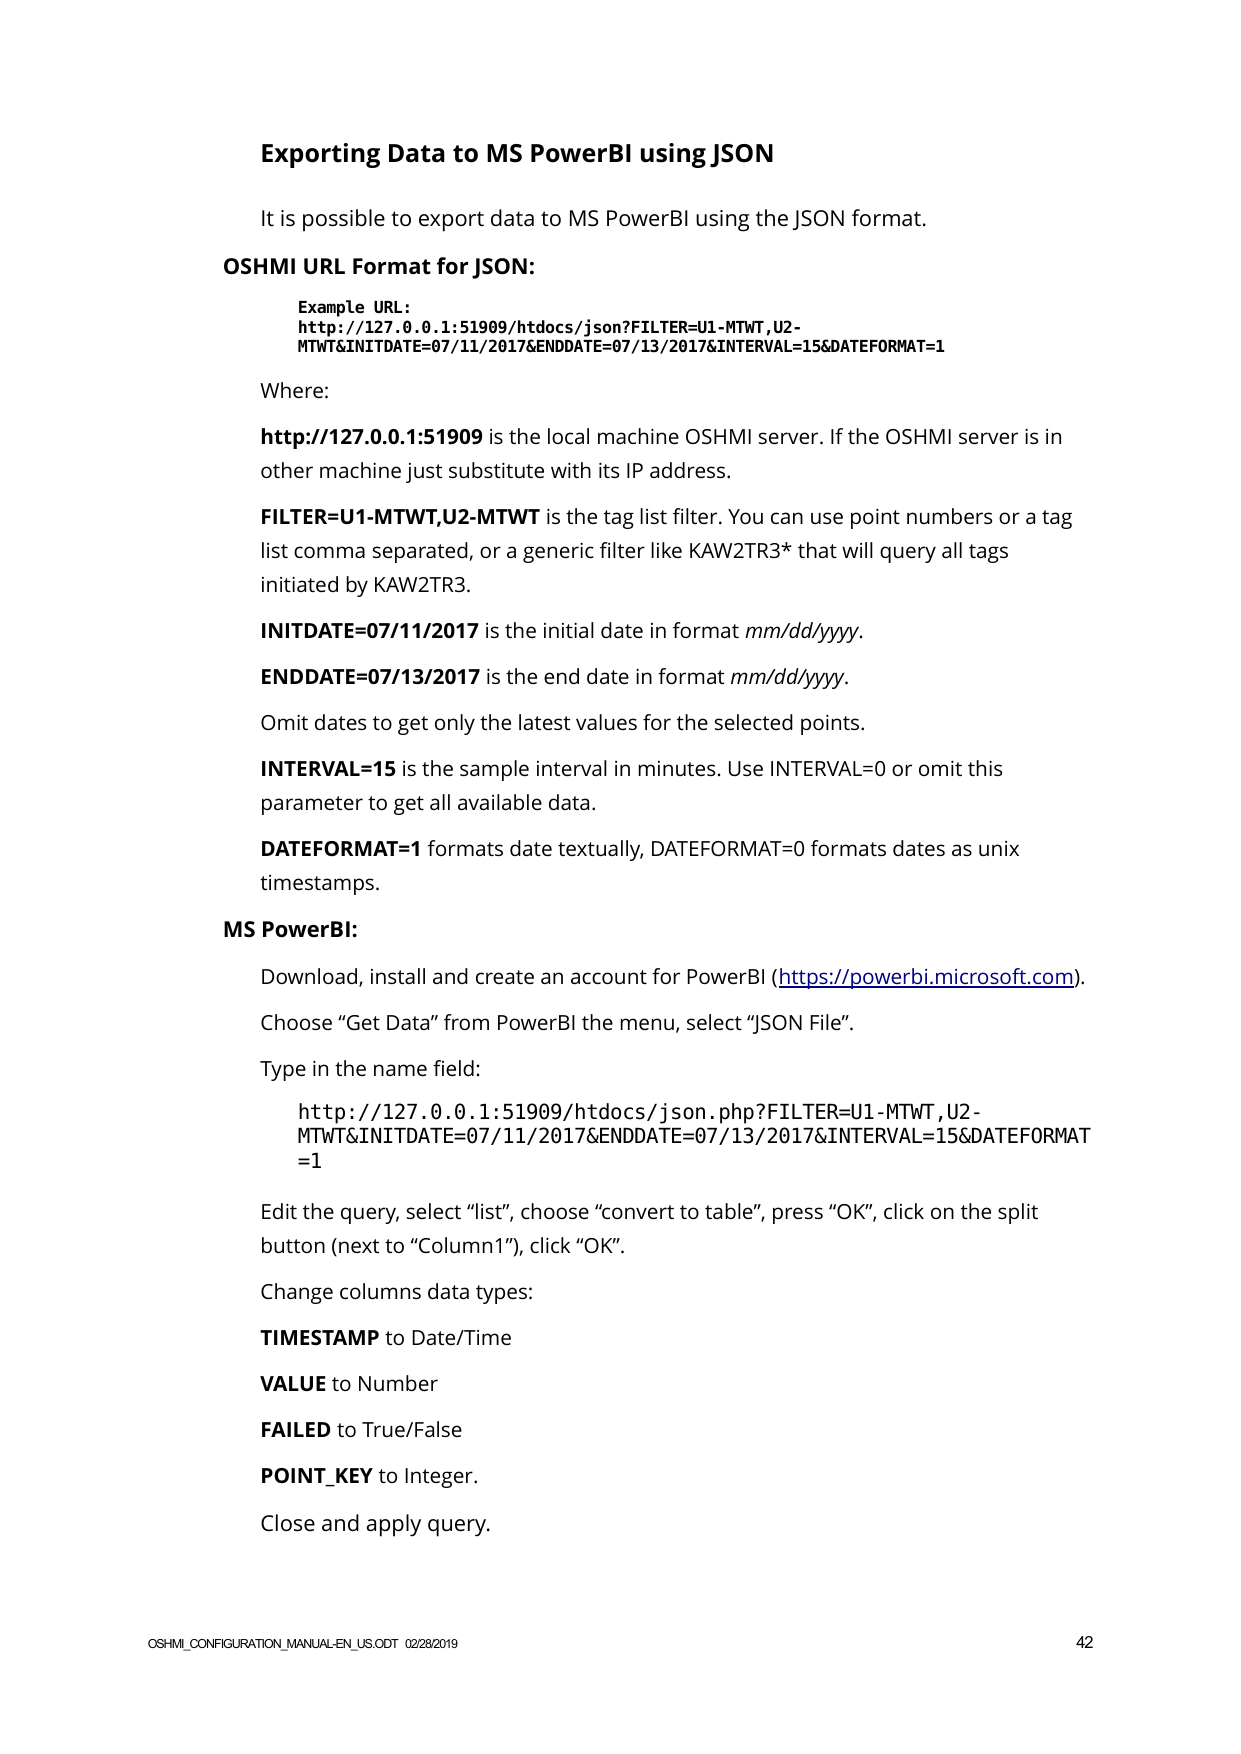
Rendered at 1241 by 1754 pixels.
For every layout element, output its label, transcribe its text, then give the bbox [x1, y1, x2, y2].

text DATEFORMAT=1 formats date textually, DATEFORMAT=0 formats dates as unix timestamps. [260, 834, 1093, 897]
text FILTER=U1-MTWT,U2-MTWT is the tag list filter. You can use point numbers or a tag list comma separated, or a generic filter like KAW2TR3* that will query all tags initiated by KAW2TR3. [260, 502, 1093, 598]
text ENDDATE=07/13/2017 is the end date in format mm/dd/yyyy. [260, 662, 1093, 691]
text http://127.0.0.1:51909/htdocs/json?FILTER=U1-MTWT,U2-MTWT&INITDATE=07/11/2017&ENDDATE=07/13/2017&INTERVAL=15&DATEFORMAT=1 [298, 318, 1093, 356]
text OSHMI URL Format for JSON: [223, 251, 1093, 280]
text VALUE to Number [260, 1369, 1093, 1398]
text Where: [260, 376, 1093, 404]
text Edit the query, select “list”, choose “convert to table”, press “OK”, click on the split button (next to “Column1”), click “OK”. [260, 1197, 1093, 1260]
text POINT_KEY to Integer. [260, 1462, 1093, 1490]
text Type in the name field: [260, 1054, 1093, 1083]
subtitle Exporting Data to MS PowerBI using JSON [260, 136, 1093, 170]
text It is possible to export data to MS PowerBI using the JSON format. [260, 203, 1093, 233]
text TIMESTAMP to Date/Time [260, 1323, 1093, 1352]
text INITDATE=07/11/2017 is the initial date in format mm/dd/yyyy. [260, 616, 1093, 644]
text http://127.0.0.1:51909 is the local machine OSHMI server. If the OSHMI server is in other machine just substitute with its IP address. [260, 422, 1093, 484]
text MS PowerBI: [223, 914, 1093, 944]
text INTERVAL=15 is the sample interval in minutes. Use INTERVAL=0 or omit this parameter to get all available data. [260, 754, 1093, 817]
text Example URL: [298, 298, 1093, 318]
text Change columns data types: [260, 1277, 1093, 1306]
text Download, install and create an account for PowerBI (https://powerbi.microsoft.com). [260, 962, 1093, 991]
text FAILED to True/False [260, 1416, 1093, 1444]
text http://127.0.0.1:51909/htdocs/json.php?FILTER=U1-MTWT,U2-MTWT&INITDATE=07/11/2017&ENDDATE=07/13/2017&INTERVAL=15&DATEFORMAT=1 [298, 1100, 1093, 1173]
text Close and apply query. [260, 1508, 1093, 1537]
text Omit dates to get only the latest values for the selected points. [260, 708, 1093, 737]
text Choose “Get Data” from PowerBI the menu, select “JSON File”. [260, 1008, 1093, 1037]
